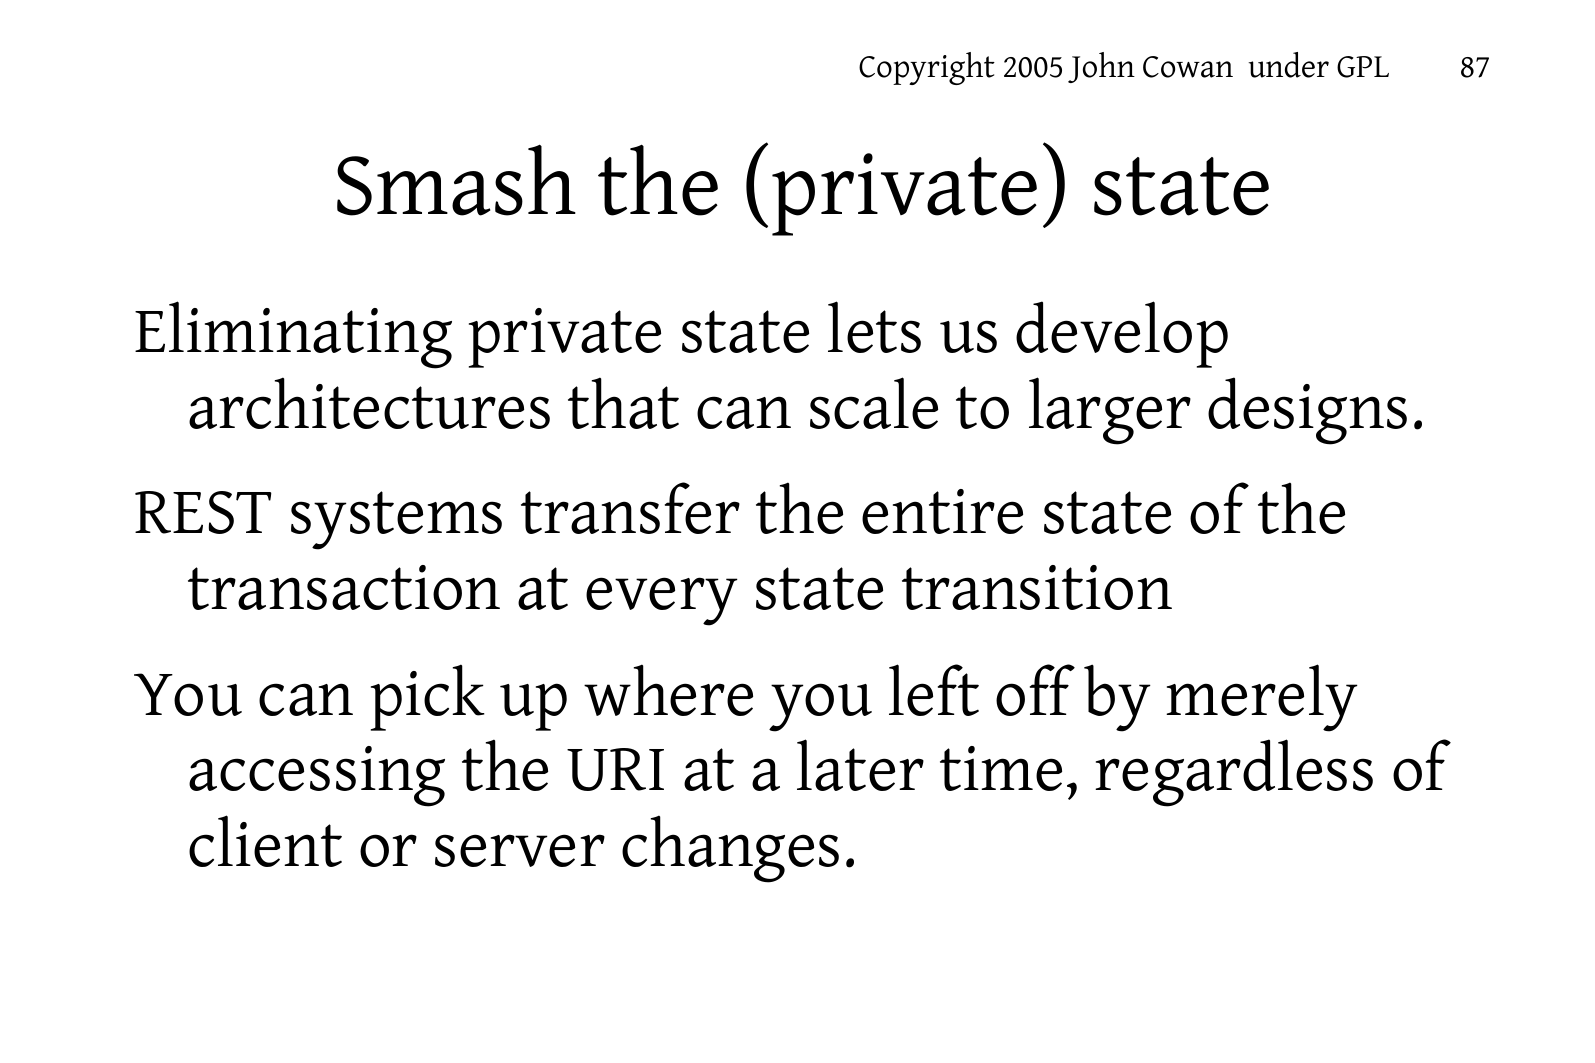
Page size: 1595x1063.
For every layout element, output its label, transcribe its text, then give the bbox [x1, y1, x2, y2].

list Eliminating private state lets us develop architectures that can scale to larger designs. REST systems transfer the entire state of the transaction at every state transition You can pick up where you left off by merely accessing the URI at a later time, regardless of client or server changes. [117, 295, 1479, 1063]
title Smash the (private) state [122, 106, 1485, 269]
